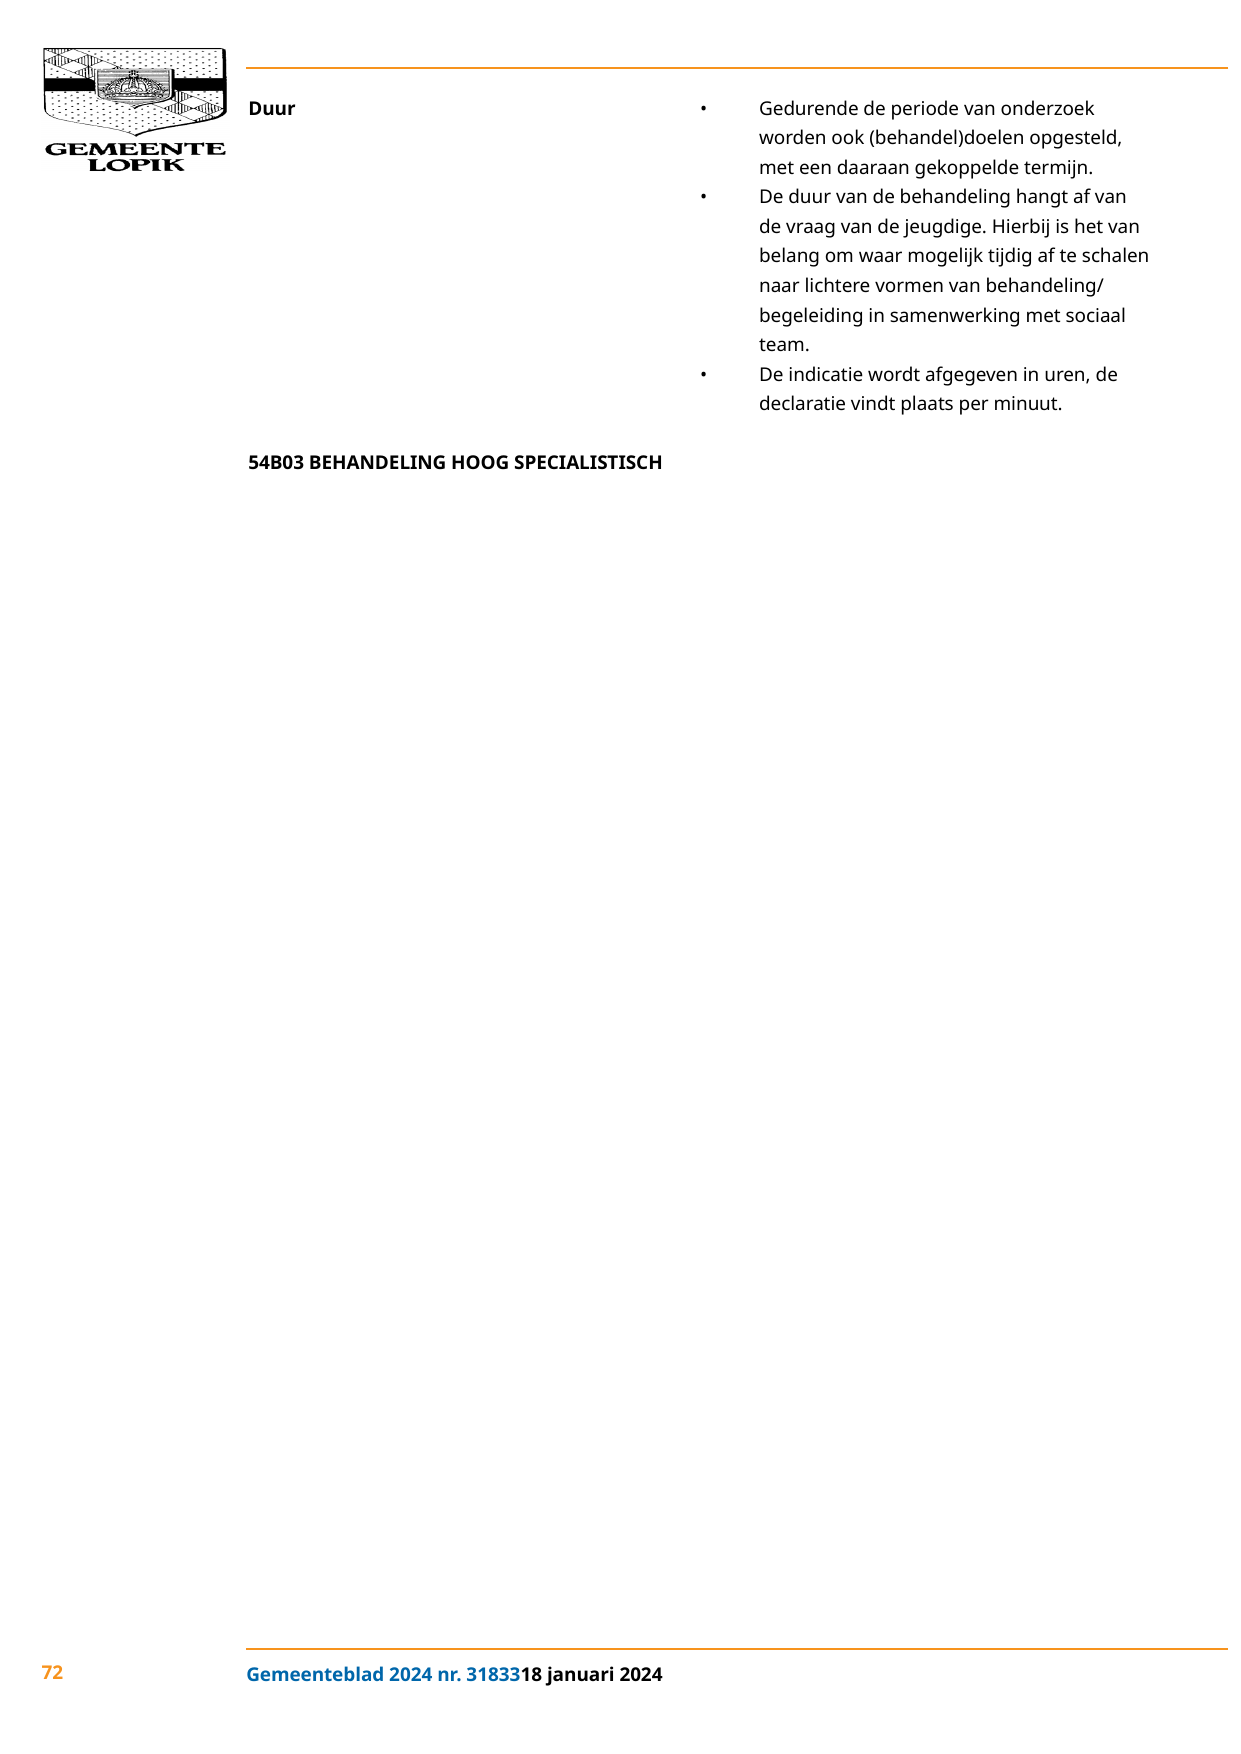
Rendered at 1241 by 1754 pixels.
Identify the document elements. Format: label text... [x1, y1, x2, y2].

table_header 54B03 BEHANDELING HOOG SPECIALISTISCH [248, 449, 1152, 475]
picture [41, 47, 231, 172]
table_cell Gedurende de periode van onderzoek worden ook (behandel)doelen opgesteld, met een daaraan gekoppelde termijn. De duur van de behandeling hangt af van de vraag van de jeugdige. Hierbij is het van belang om waar mogelijk tijdig af te schalen naar lichtere vormen van behandeling/ begeleiding in samenwerking met sociaal team. De indicatie wordt afgegeven in uren, de declaratie vindt plaats per minuut. [700, 95, 1152, 416]
table_cell Duur [248, 95, 700, 416]
